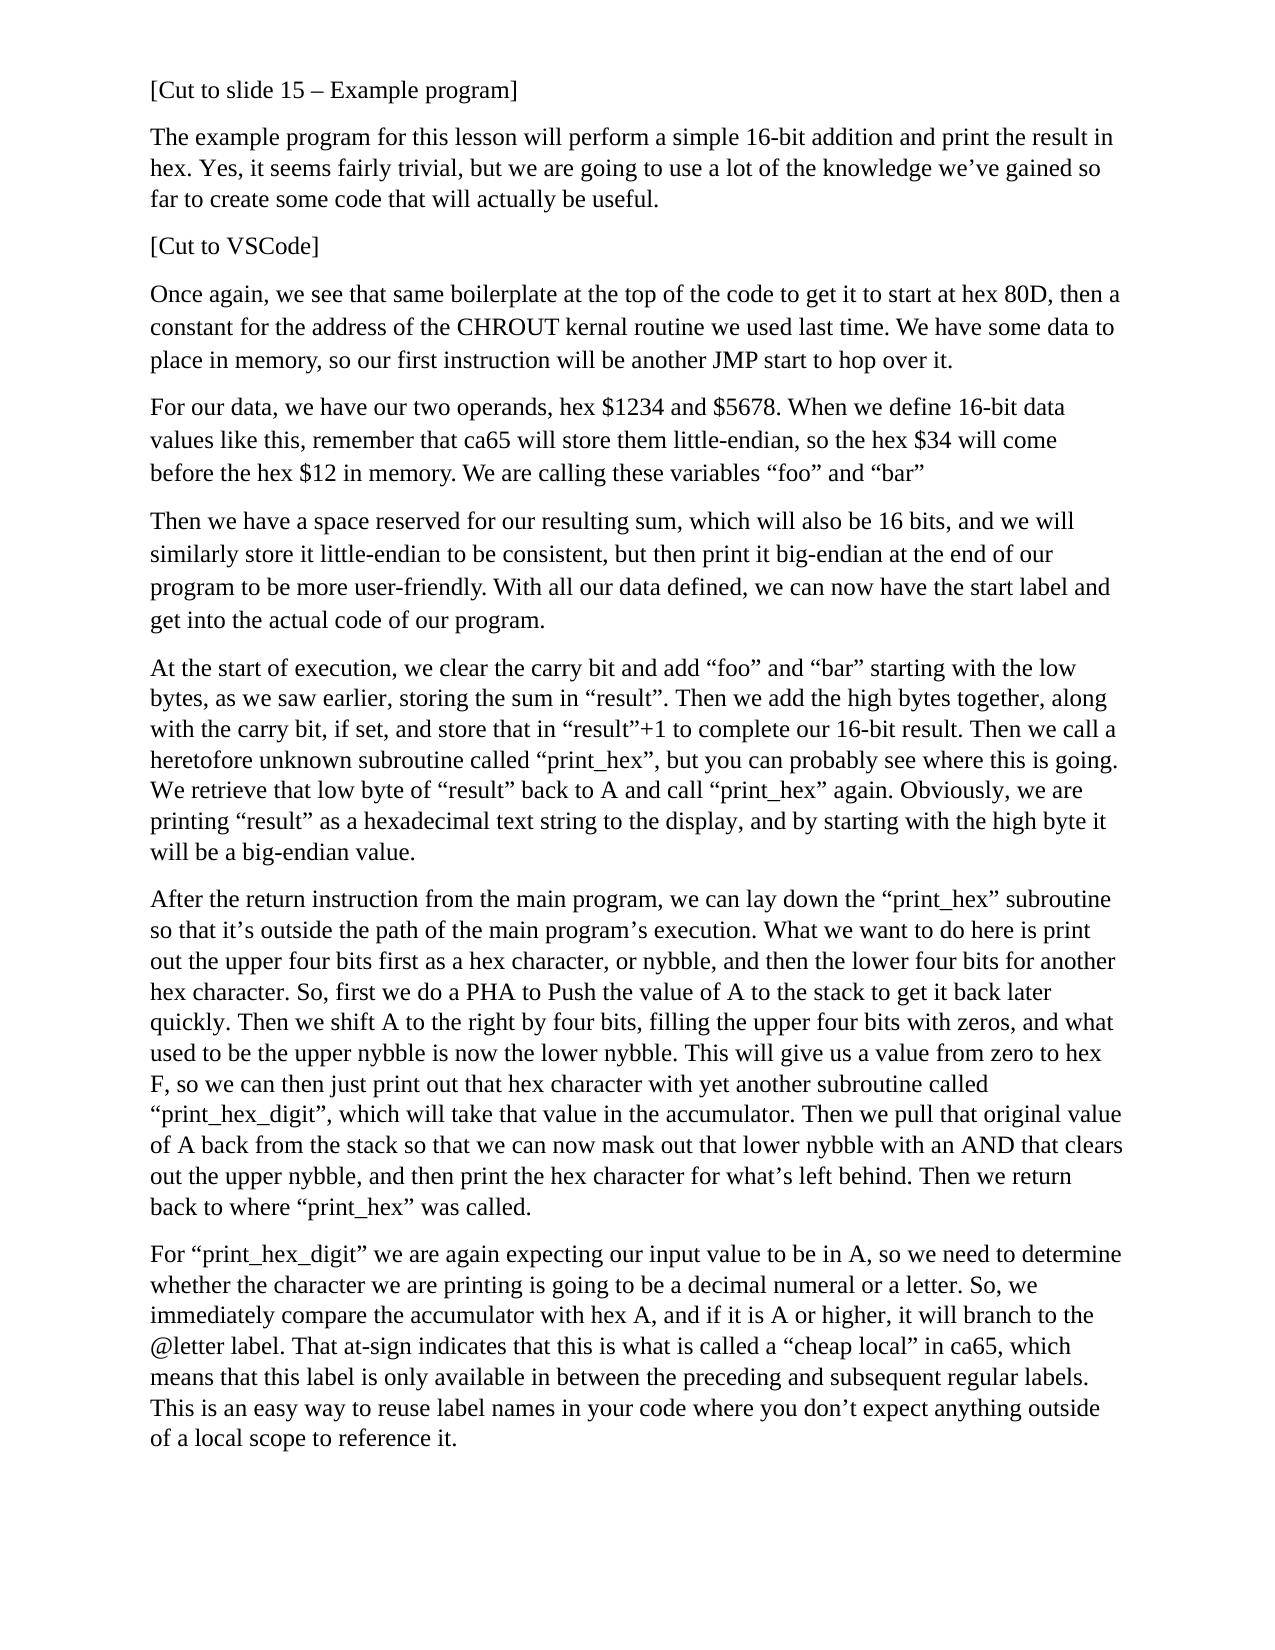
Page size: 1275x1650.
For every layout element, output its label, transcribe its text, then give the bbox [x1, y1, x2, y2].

text For our data, we have our two operands, hex $1234 and $5678. When we define 16-bit data values like this, remember that ca65 will store them little-endian, so the hex $34 will come before the hex $12 in memory. We are calling these variables “foo” and “bar” [150, 392, 1125, 487]
text The example program for this lesson will perform a simple 16-bit addition and print the result in hex. Yes, it seems fairly trivial, but we are going to use a lot of the knowledge we’ve gained so far to create some code that will actually be useful. [150, 122, 1125, 213]
text Then we have a space reserved for our resulting sum, which will also be 16 bits, and we will similarly store it little-endian to be consistent, but then print it big-endian at the end of our program to be more user-friendly. With all our data defined, we can now have the start label and get into the actual code of our program. [150, 506, 1125, 634]
text For “print_hex_digit” we are again expecting our input value to be in A, so we need to determine whether the character we are printing is going to be a decimal numeral or a letter. So, we immediately compare the accumulator with hex A, and if it is A or higher, it will branch to the @letter label. That at-sign indicates that this is what is called a “cheap local” in ca65, which means that this label is only available in between the preceding and subsequent regular labels. This is an easy way to reuse label names in your code where you don’t expect anything outside of a local scope to reference it. [150, 1239, 1125, 1452]
text After the return instruction from the main program, we can lay down the “print_hex” subroutine so that it’s outside the path of the main program’s execution. What we want to do here is print out the upper four bits first as a hex character, or nybble, and then the lower four bits for another hex character. So, first we do a PHA to Push the value of A to the stack to get it back later quickly. Then we shift A to the right by four bits, filling the upper four bits with zeros, and what used to be the upper nybble is now the lower nybble. This will give us a value from zero to hex F, so we can then just print out that hex character with yet another subroutine called “print_hex_digit”, which will take that value in the accumulator. Then we pull that original value of A back from the stack so that we can now mask out that lower nybble with an AND that clears out the upper nybble, and then print the hex character for what’s left behind. Then we return back to where “print_hex” was called. [150, 884, 1125, 1220]
text [Cut to slide 15 – Example program] [150, 75, 1125, 104]
text Once again, we see that same boilerplate at the top of the code to get it to start at hex 80D, then a constant for the address of the CHROUT kernal routine we used last time. We have some data to place in memory, so our first instruction will be another JMP start to hop over it. [150, 279, 1125, 373]
text At the start of execution, we clear the carry bit and add “foo” and “bar” starting with the low bytes, as we saw earlier, storing the sum in “result”. Then we add the high bytes together, along with the carry bit, if set, and store that in “result”+1 to complete our 16-bit result. Then we call a heretofore unknown subroutine called “print_hex”, but you can probably see where this is going. We retrieve that low byte of “result” back to A and call “print_hex” again. Obviously, we are printing “result” as a hexadecimal text string to the display, and by starting with the high byte it will be a big-endian value. [150, 653, 1125, 866]
text [Cut to VSCode] [150, 231, 1125, 260]
